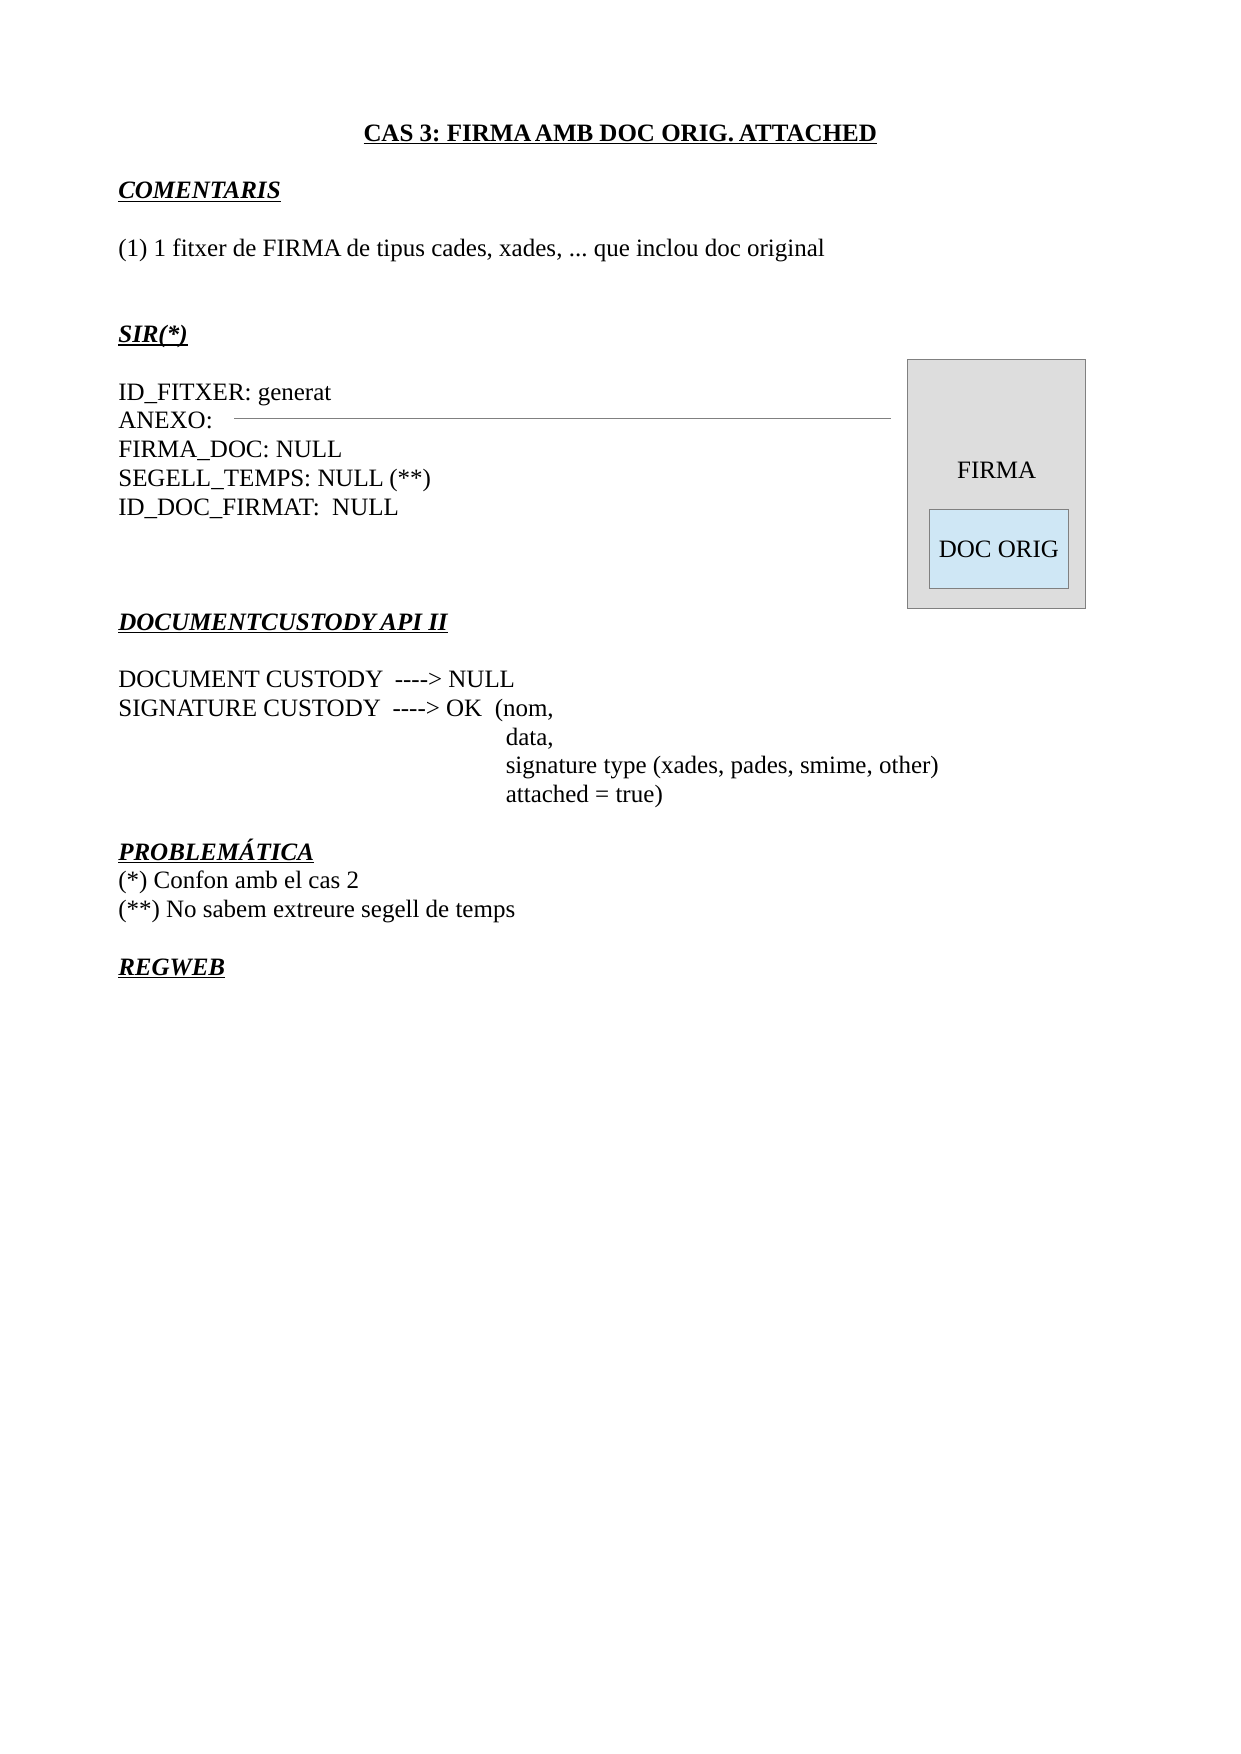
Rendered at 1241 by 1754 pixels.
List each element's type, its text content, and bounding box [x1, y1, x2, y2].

text SIGNATURE CUSTODY ----> OK (nom, [118, 693, 1122, 722]
text COMENTARIS [118, 176, 1122, 204]
text FIRMA_DOC: NULL [118, 434, 907, 463]
text [1086, 463, 1122, 492]
text attached = true) [118, 779, 1122, 808]
text [1086, 406, 1122, 434]
text SIR(*) [118, 319, 1122, 348]
text SEGELL_TEMPS: NULL (**) [118, 463, 907, 492]
text (*) Confon amb el cas 2 [118, 866, 1122, 894]
text data, [118, 722, 1122, 751]
text signature type (xades, pades, smime, other) [118, 751, 1122, 779]
text [1086, 434, 1122, 463]
text ID_DOC_FIRMAT: NULL [118, 492, 907, 521]
text DOCUMENT CUSTODY ----> NULL [118, 664, 1122, 693]
text DOCUMENTCUSTODY API II [118, 607, 1122, 636]
text [1086, 492, 1122, 521]
text CAS 3: FIRMA AMB DOC ORIG. ATTACHED [118, 118, 1122, 147]
text ID_FITXER: generat [118, 377, 907, 406]
text (1) 1 fitxer de FIRMA de tipus cades, xades, ... que inclou doc original [118, 233, 1122, 262]
text [1086, 377, 1122, 406]
text ANEXO: [118, 406, 907, 434]
text PROBLEMÁTICA [118, 837, 1122, 866]
text REGWEB [118, 952, 1122, 981]
text (**) No sabem extreure segell de temps [118, 894, 1122, 923]
